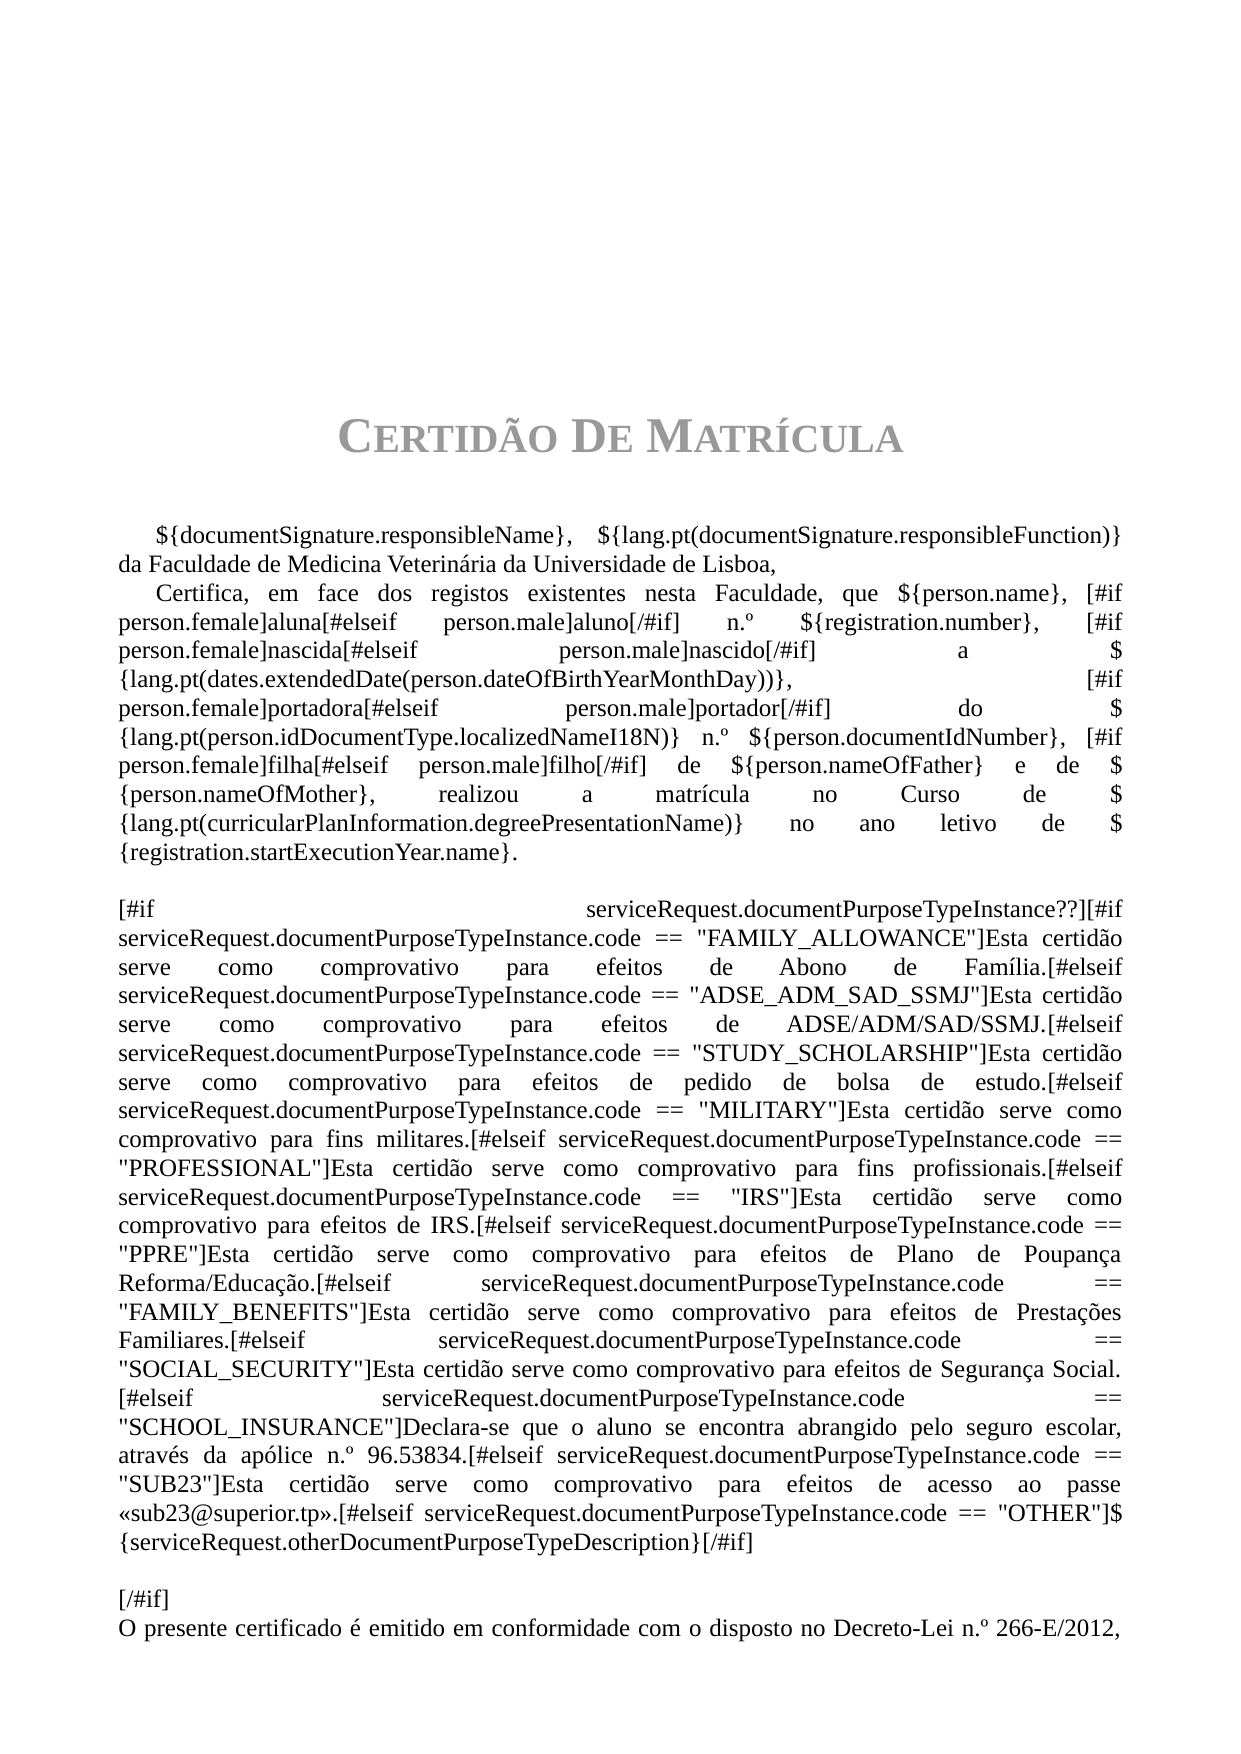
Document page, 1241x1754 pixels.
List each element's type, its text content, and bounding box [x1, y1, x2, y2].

text [/#if] [118, 1584, 1122, 1613]
text Certidão De Matrícula [118, 406, 1122, 463]
text Certifica, em face dos registos existentes nesta Faculdade, que ${person.name}, [#if person.female]aluna[#elseif person.male]aluno[/#if] n.º ${registration.number}, [#if person.female]nascida[#elseif person.male]nascido[/#if] a ${lang.pt(dates.extendedDate(person.dateOfBirthYearMonthDay))}, [#if person.female]portadora[#elseif person.male]portador[/#if] do ${lang.pt(person.idDocumentType.localizedNameI18N)} n.º ${person.documentIdNumber}, [#if person.female]filha[#elseif person.male]filho[/#if] de ${person.nameOfFather} e de ${person.nameOfMother}, realizou a matrícula no Curso de ${lang.pt(curricularPlanInformation.degreePresentationName)} no ano letivo de ${registration.startExecutionYear.name}. [118, 578, 1122, 866]
text ${documentSignature.responsibleName}, ${lang.pt(documentSignature.responsibleFunction)} da Faculdade de Medicina Veterinária da Universidade de Lisboa, [118, 521, 1122, 578]
text O presente certificado é emitido em conformidade com o disposto no Decreto-Lei n.º 266-E/2012, [118, 1613, 1122, 1642]
text [#if serviceRequest.documentPurposeTypeInstance??][#if serviceRequest.documentPurposeTypeInstance.code == "FAMILY_ALLOWANCE"]Esta certidão serve como comprovativo para efeitos de Abono de Família.[#elseif serviceRequest.documentPurposeTypeInstance.code == "ADSE_ADM_SAD_SSMJ"]Esta certidão serve como comprovativo para efeitos de ADSE/ADM/SAD/SSMJ.[#elseif serviceRequest.documentPurposeTypeInstance.code == "STUDY_SCHOLARSHIP"]Esta certidão serve como comprovativo para efeitos de pedido de bolsa de estudo.[#elseif serviceRequest.documentPurposeTypeInstance.code == "MILITARY"]Esta certidão serve como comprovativo para fins militares.[#elseif serviceRequest.documentPurposeTypeInstance.code == "PROFESSIONAL"]Esta certidão serve como comprovativo para fins profissionais.[#elseif serviceRequest.documentPurposeTypeInstance.code == "IRS"]Esta certidão serve como comprovativo para efeitos de IRS.[#elseif serviceRequest.documentPurposeTypeInstance.code == "PPRE"]Esta certidão serve como comprovativo para efeitos de Plano de Poupança Reforma/Educação.[#elseif serviceRequest.documentPurposeTypeInstance.code == "FAMILY_BENEFITS"]Esta certidão serve como comprovativo para efeitos de Prestações Familiares.[#elseif serviceRequest.documentPurposeTypeInstance.code == "SOCIAL_SECURITY"]Esta certidão serve como comprovativo para efeitos de Segurança Social.[#elseif serviceRequest.documentPurposeTypeInstance.code == "SCHOOL_INSURANCE"]Declara-se que o aluno se encontra abrangido pelo seguro escolar, através da apólice n.º 96.53834.[#elseif serviceRequest.documentPurposeTypeInstance.code == "SUB23"]Esta certidão serve como comprovativo para efeitos de acesso ao passe «sub23@superior.tp».[#elseif serviceRequest.documentPurposeTypeInstance.code == "OTHER"]${serviceRequest.otherDocumentPurposeTypeDescription}[/#if] [118, 894, 1122, 1556]
